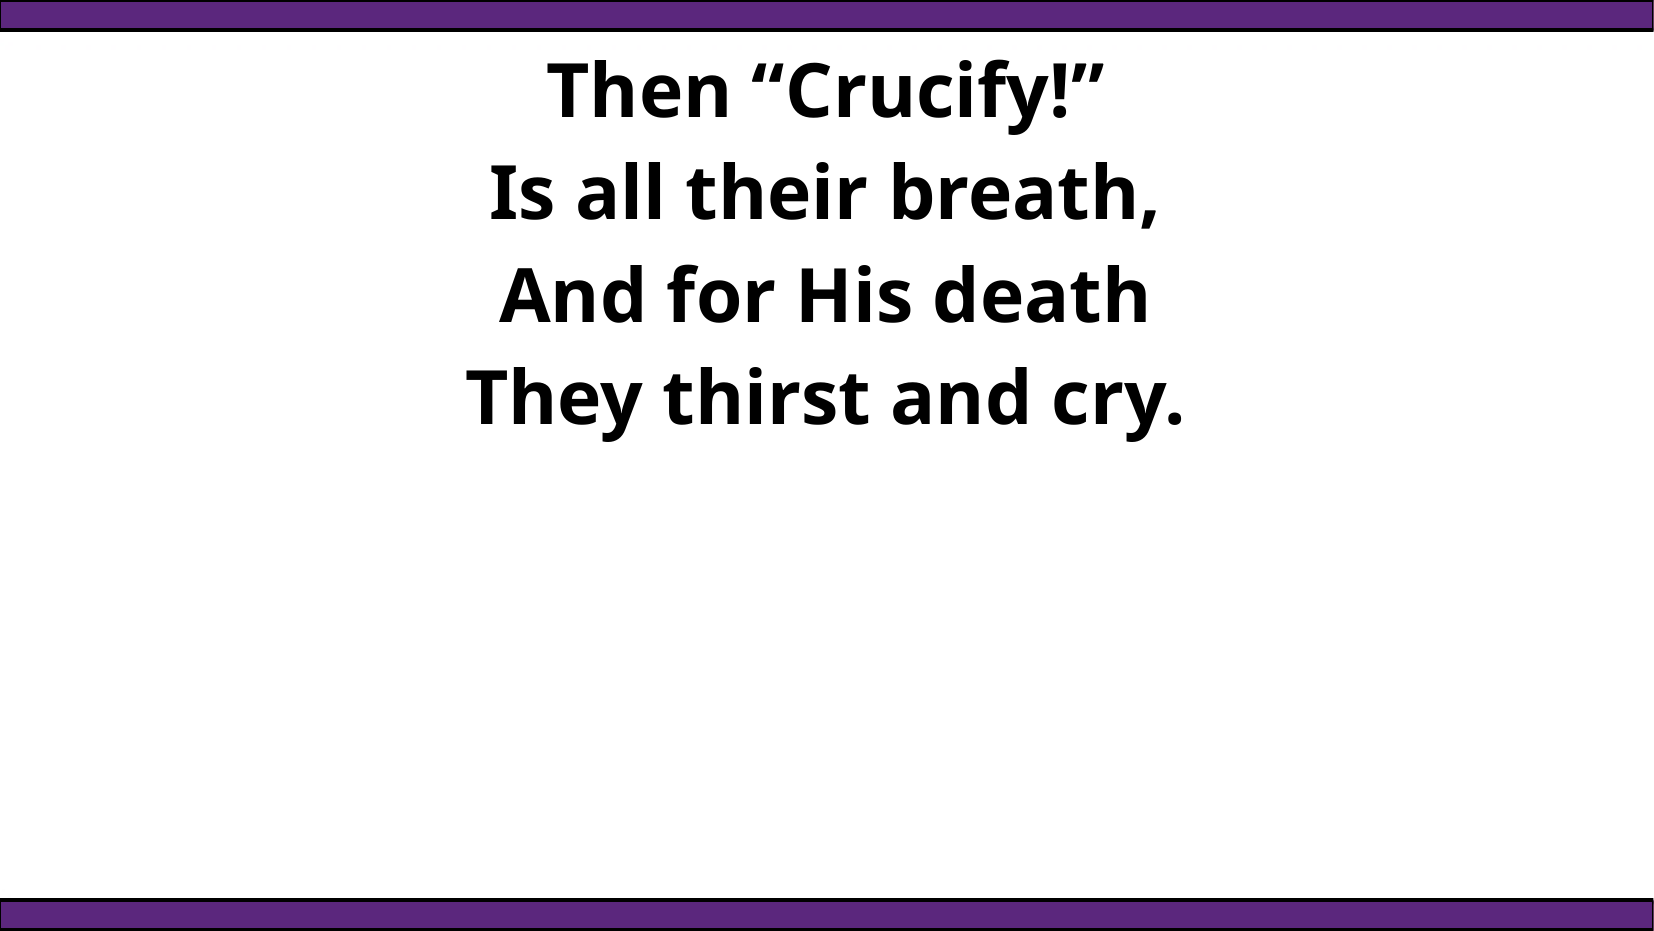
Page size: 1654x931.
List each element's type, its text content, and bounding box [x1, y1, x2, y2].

text_box [105, 255, 1531, 348]
text_box [0, 900, 1654, 931]
picture [0, 31, 1654, 900]
text_box Then “Crucify!” Is all their breath, And for His death They thirst and cry. [45, 30, 1607, 445]
text_box [0, 0, 1654, 31]
